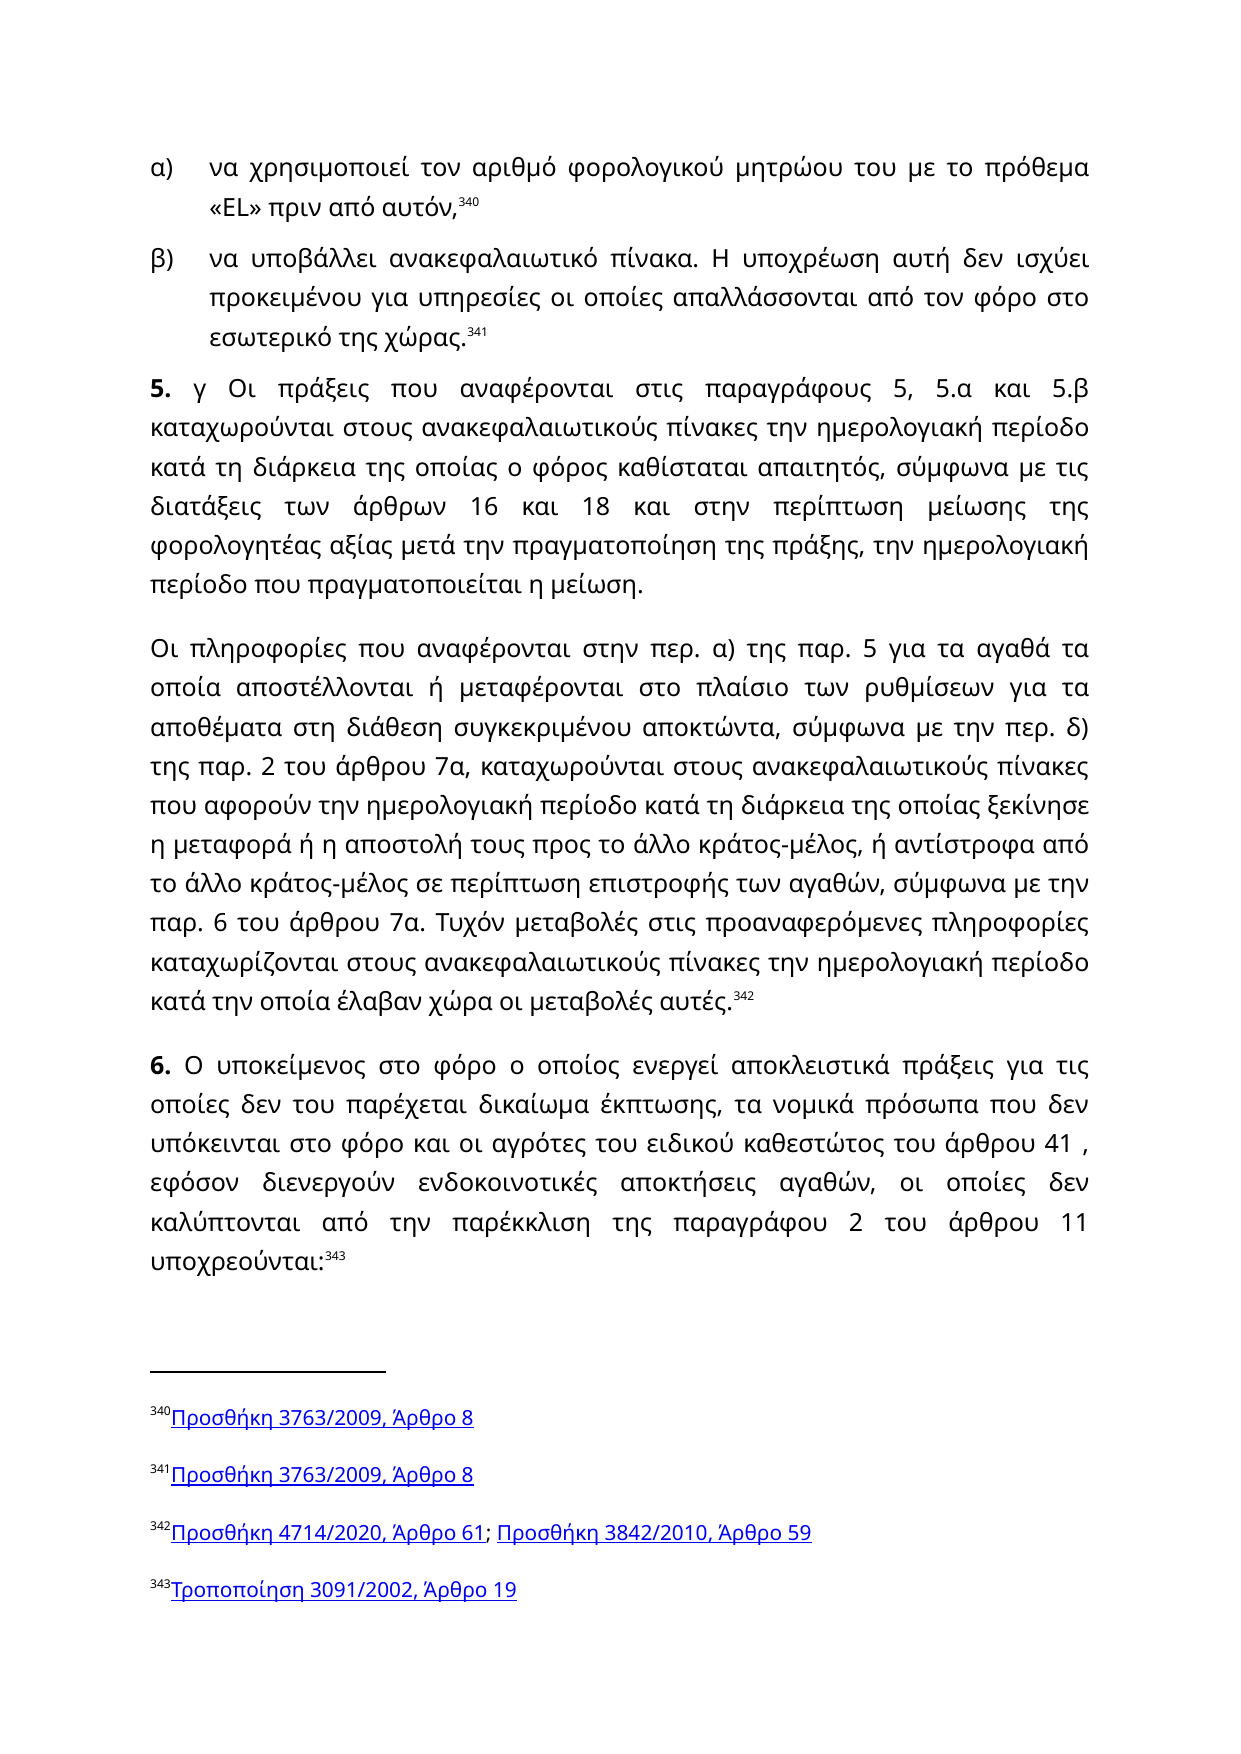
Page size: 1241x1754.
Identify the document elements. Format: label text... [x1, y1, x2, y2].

text Προσθήκη 4714/2020, Άρθρο 61; Προσθήκη 3842/2010, Άρθρο 59 [150, 1518, 1090, 1546]
list β) να υποβάλλει ανακεφαλαιωτικό πίνακα. Η υποχρέωση αυτή δεν ισχύει προκειμένου για υπη­ρεσίες οι οποίες απαλλάσσονται από τον φόρο στο εσωτερικό της χώρας. [150, 241, 1090, 353]
text 5. γ Οι πράξεις που αναφέρονται στις παραγράφους 5, 5.α και 5.β καταχωρούνται στους ανακεφαλαιωτικούς πίνακες την ημερολογιακή περίοδο κατά τη διάρκεια της οποίας ο φόρος καθίσταται απαιτητός, σύμφωνα με τις διατάξεις των άρθρων 16 και 18 και στην περίπτωση μείωσης της φορολογητέας αξίας μετά την πραγματοποίηση της πράξης, την ημερολογιακή περίοδο που πραγματοποιείται η μείωση. [150, 371, 1090, 601]
text Τροποποίηση 3091/2002, Άρθρο 19 [150, 1576, 1090, 1604]
text Οι πληροφορίες που αναφέρονται στην περ. α) της παρ. 5 για τα αγαθά τα οποία αποστέλλονται ή μεταφέρονται στο πλαίσιο των ρυθμίσεων για τα αποθέματα στη διάθεση συγκεκριμένου αποκτώντα, σύμφωνα με την περ. δ) της παρ. 2 του άρθρου 7α, καταχωρούνται στους ανακεφαλαιωτικούς πίνακες που αφορούν την ημερολογιακή περίοδο κατά τη διάρκεια της οποίας ξεκίνησε η μεταφορά ή η αποστολή τους προς το άλλο κράτος-μέλος, ή αντίστροφα από το άλλο κράτος-μέλος σε περίπτωση επιστροφής των αγαθών, σύμφωνα με την παρ. 6 του άρθρου 7α. Τυχόν μεταβολές στις προαναφερόμενες πληροφορίες καταχωρίζονται στους ανακεφαλαιωτικούς πίνακες την ημερολογιακή περίοδο κατά την οποία έλαβαν χώρα οι μεταβολές αυτές. [150, 631, 1090, 1017]
list α) να χρησιμοποιεί τον αριθμό φορολογικού μητρώου του με το πρόθεμα «EL» πριν από αυτόν, [150, 150, 1090, 223]
text 6. Ο υποκείμενος στο φόρο ο οποίος ενεργεί αποκλειστικά πράξεις για τις οποίες δεν του παρέχεται δικαίωμα έκπτωσης, τα νομικά πρόσωπα που δεν υπόκεινται στο φόρο και οι αγρότες του ειδικού καθεστώτος του άρθρου 41 , εφόσον διενεργούν ενδοκοινοτικές αποκτήσεις αγαθών, οι οποίες δεν καλύπτονται από την παρέκκλιση της παραγράφου 2 του άρθρου 11 υποχρεούνται: [150, 1047, 1090, 1277]
text Προσθήκη 3763/2009, Άρθρο 8 [150, 1460, 1090, 1489]
text Προσθήκη 3763/2009, Άρθρο 8 [150, 1403, 1090, 1431]
